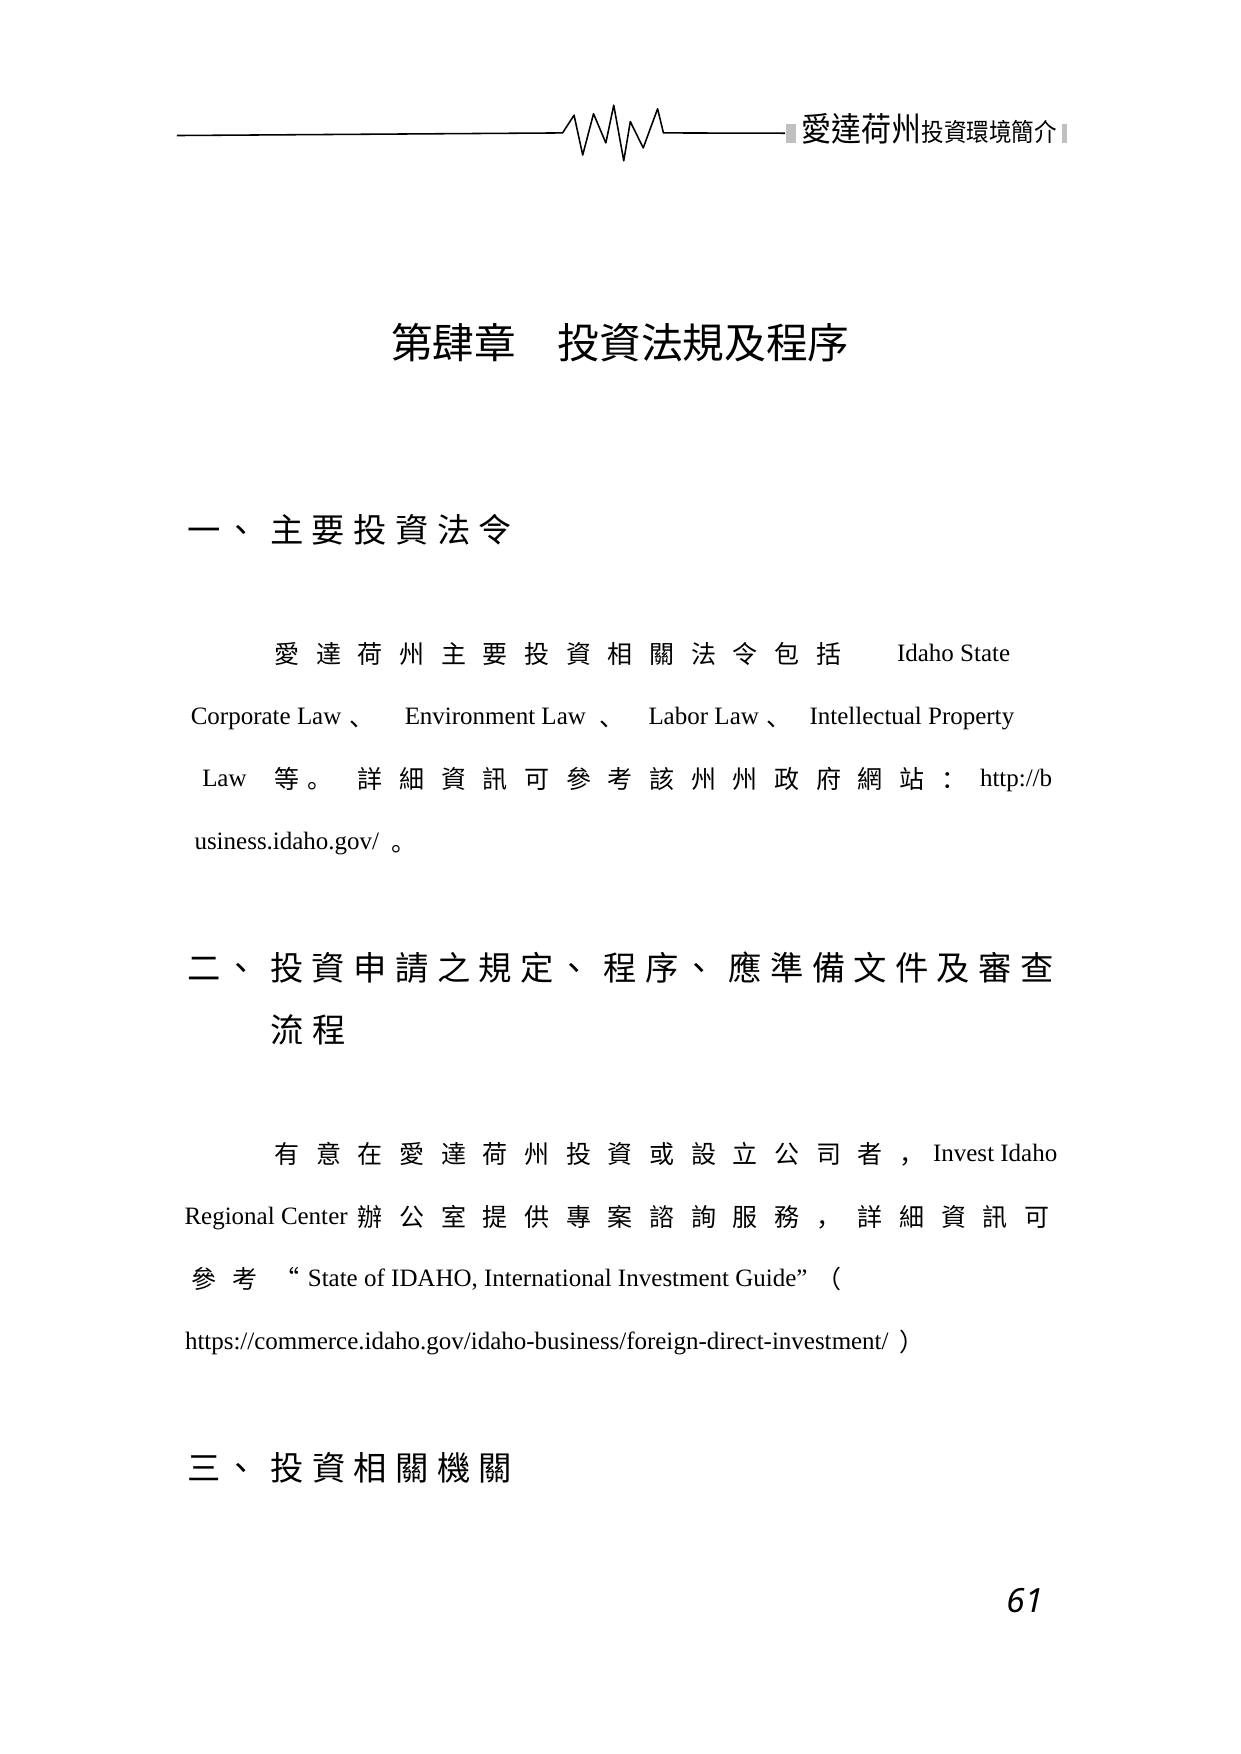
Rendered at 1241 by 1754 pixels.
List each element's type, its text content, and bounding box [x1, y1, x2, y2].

text 一、主要投資法令 [183, 486, 1058, 549]
text 第肆章 投資法規及程序 [183, 299, 1058, 361]
text 愛達荷州主要投資相關法令包括 Idaho State Corporate Law、Environment Law、Labor Law、Intellectual Property Law等。詳細資訊可參考該州州政府網站：http://business.idaho.gov/。 [183, 611, 1058, 861]
text 三、投資相關機關 [183, 1424, 1058, 1486]
text 有意在愛達荷州投資或設立公司者，Invest Idaho Regional Center辦公室提供專案諮詢服務，詳細資訊可參考“State of IDAHO, International Investment Guide”（ https://commerce.idaho.gov/idaho-business/foreign-direct-investment/） [183, 1111, 1058, 1361]
text 二、投資申請之規定、程序、應準備文件及審查流程 [183, 924, 1058, 1049]
